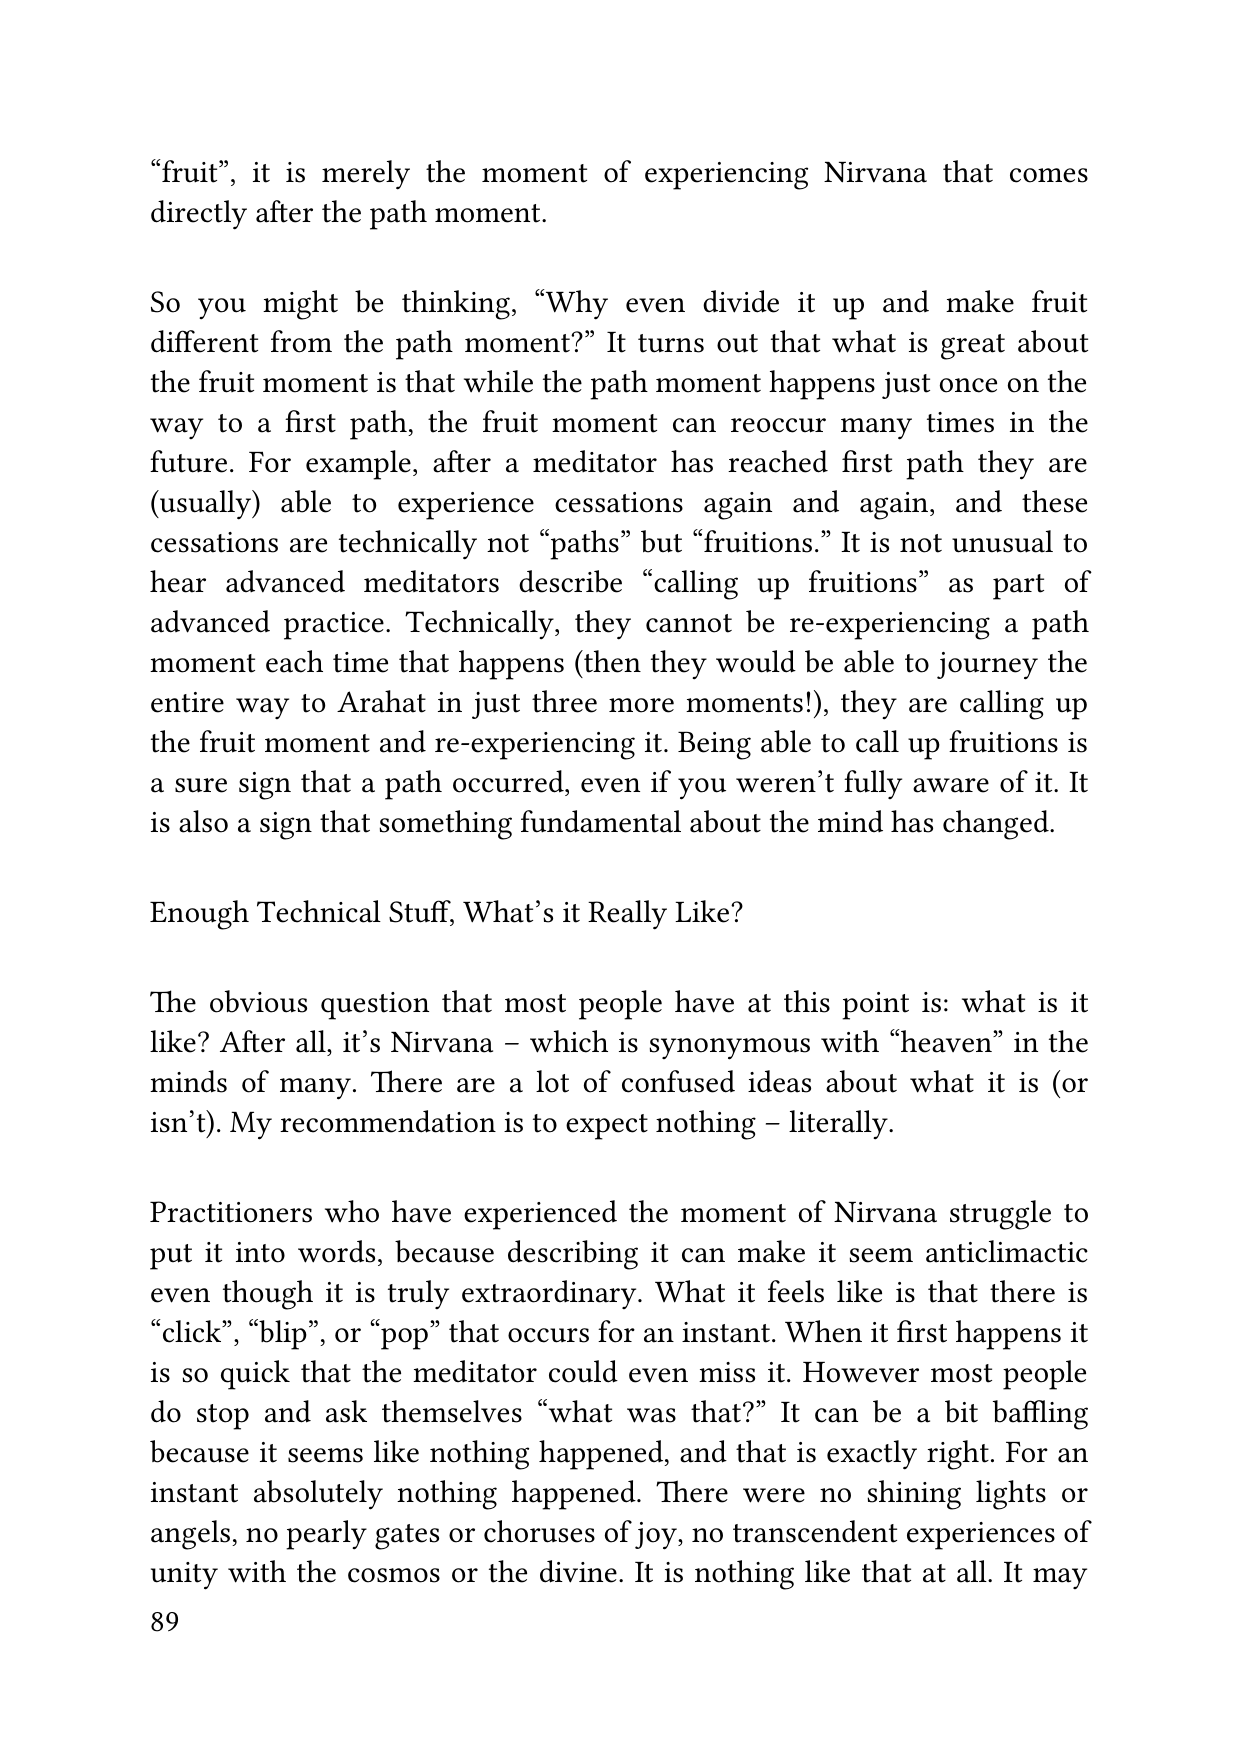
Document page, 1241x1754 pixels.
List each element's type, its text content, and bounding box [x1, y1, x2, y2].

text “fruit”, it is merely the moment of experiencing Nirvana that comes directly after the path moment. [150, 150, 1090, 230]
text The obvious question that most people have at this point is: what is it like? After all, it’s Nirvana – which is synonymous with “heaven” in the minds of many. There are a lot of confused ideas about what it is (or isn’t). My recommendation is to expect nothing – literally. [150, 980, 1090, 1140]
text Practitioners who have experienced the moment of Nirvana struggle to put it into words, because describing it can make it seem anticlimactic even though it is truly extraordinary. What it feels like is that there is “click”, “blip”, or “pop” that occurs for an instant. When it first happens it is so quick that the meditator could even miss it. However most people do stop and ask themselves “what was that?” It can be a bit baffling because it seems like nothing happened, and that is exactly right. For an instant absolutely nothing happened. There were no shining lights or angels, no pearly gates or choruses of joy, no transcendent experiences of unity with the cosmos or the divine. It is nothing like that at all. It may [150, 1190, 1090, 1590]
text So you might be thinking, “Why even divide it up and make fruit different from the path moment?” It turns out that what is great about the fruit moment is that while the path moment happens just once on the way to a first path, the fruit moment can reoccur many times in the future. For example, after a meditator has reached first path they are (usually) able to experience cessations again and again, and these cessations are technically not “paths” but “fruitions.” It is not unusual to hear advanced meditators describe “calling up fruitions” as part of advanced practice. Technically, they cannot be re-experiencing a path moment each time that happens (then they would be able to journey the entire way to Arahat in just three more moments!), they are calling up the fruit moment and re-experiencing it. Being able to call up fruitions is a sure sign that a path occurred, even if you weren’t fully aware of it. It is also a sign that something fundamental about the mind has changed. [150, 280, 1090, 840]
text Enough Technical Stuff, What’s it Really Like? [150, 890, 1090, 930]
